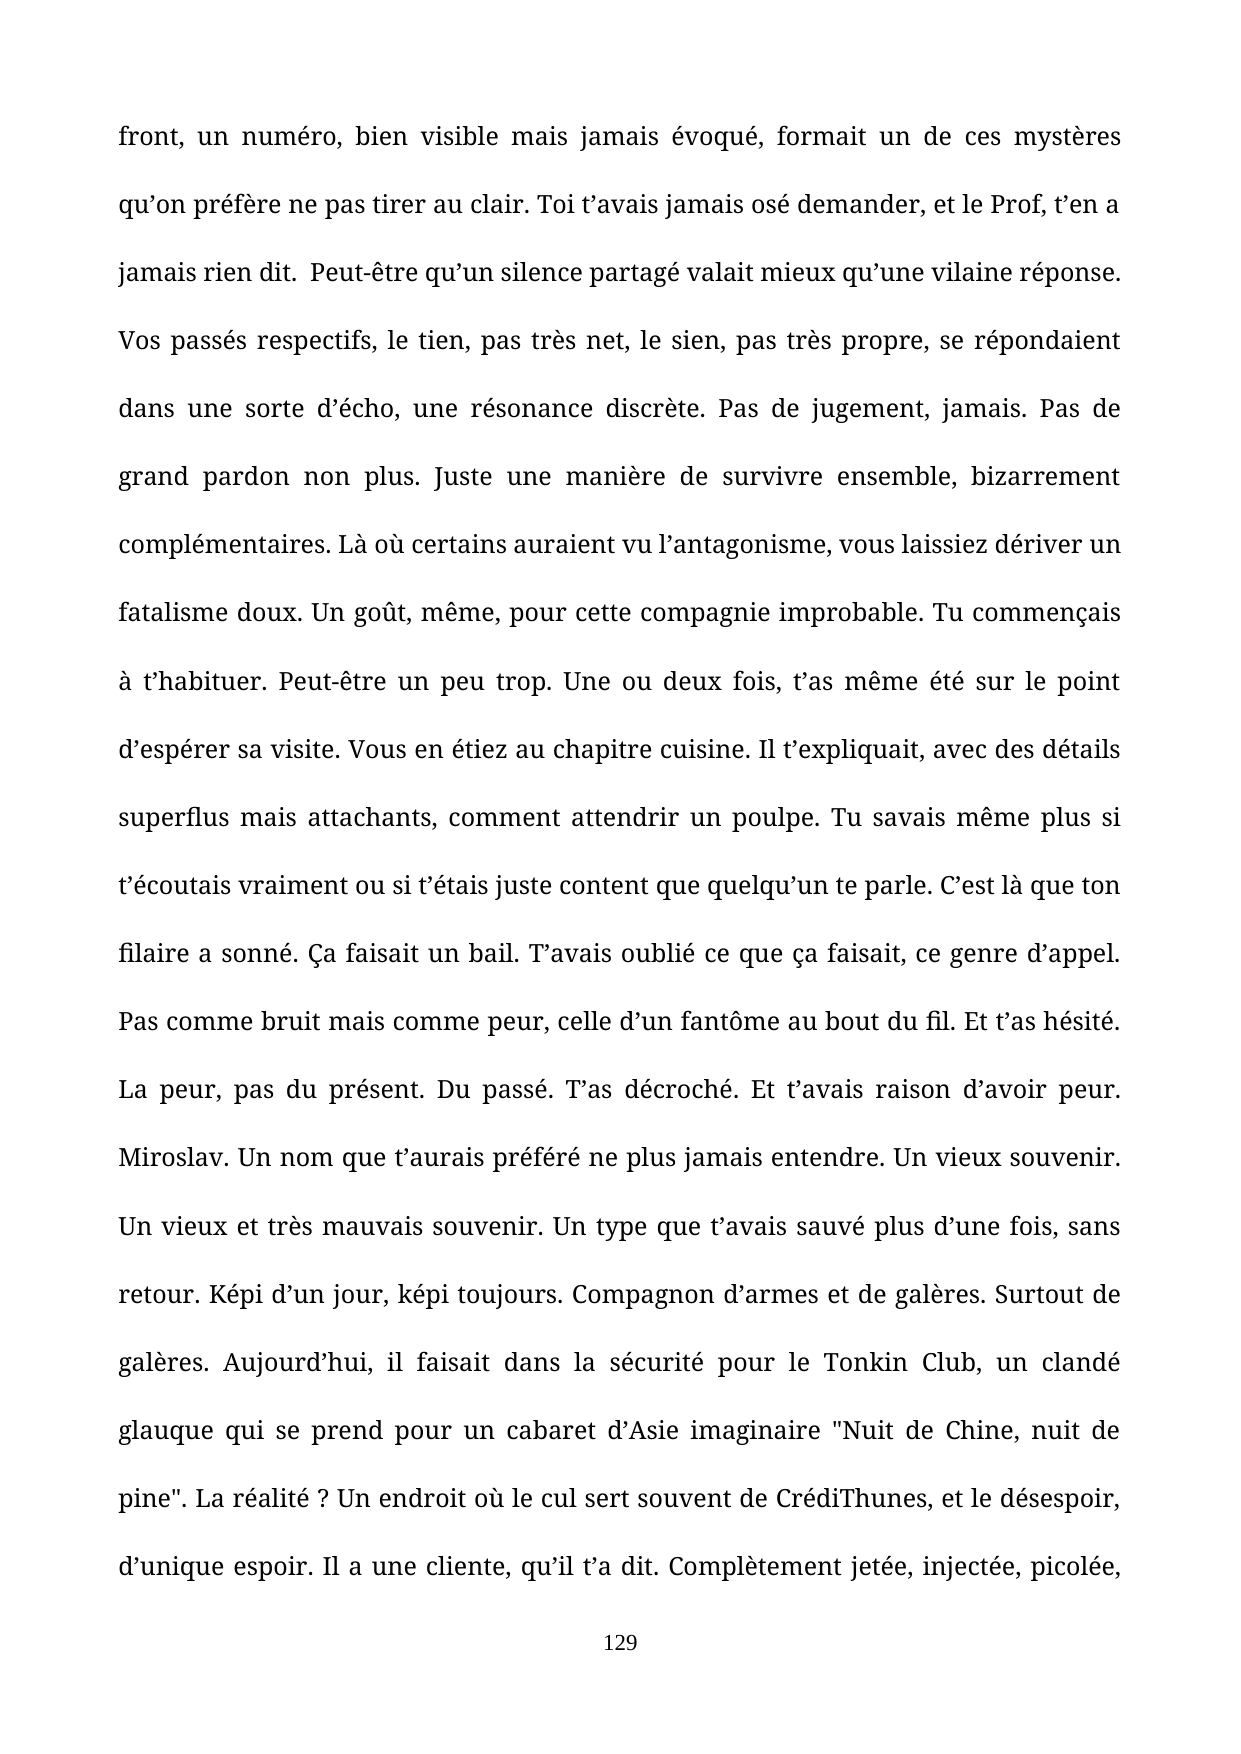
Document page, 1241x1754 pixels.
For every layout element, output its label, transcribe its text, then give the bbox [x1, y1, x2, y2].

text front, un numéro, bien visible mais jamais évoqué, formait un de ces mystères qu’on préfère ne pas tirer au clair. Toi t’avais jamais osé demander, et le Prof, t’en a jamais rien dit. Peut-être qu’un silence partagé valait mieux qu’une vilaine réponse. Vos passés respectifs, le tien, pas très net, le sien, pas très propre, se répondaient dans une sorte d’écho, une résonance discrète. Pas de jugement, jamais. Pas de grand pardon non plus. Juste une manière de survivre ensemble, bizarrement complémentaires. Là où certains auraient vu l’antagonisme, vous laissiez dériver un fatalisme doux. Un goût, même, pour cette compagnie improbable. Tu commençais à t’habituer. Peut-être un peu trop. Une ou deux fois, t’as même été sur le point d’espérer sa visite. Vous en étiez au chapitre cuisine. Il t’expliquait, avec des détails superflus mais attachants, comment attendrir un poulpe. Tu savais même plus si t’écoutais vraiment ou si t’étais juste content que quelqu’un te parle. C’est là que ton filaire a sonné. Ça faisait un bail. T’avais oublié ce que ça faisait, ce genre d’appel. Pas comme bruit mais comme peur, celle d’un fantôme au bout du fil. Et t’as hésité. La peur, pas du présent. Du passé. T’as décroché. Et t’avais raison d’avoir peur. Miroslav. Un nom que t’aurais préféré ne plus jamais entendre. Un vieux souvenir. Un vieux et très mauvais souvenir. Un type que t’avais sauvé plus d’une fois, sans retour. Képi d’un jour, képi toujours. Compagnon d’armes et de galères. Surtout de galères. Aujourd’hui, il faisait dans la sécurité pour le Tonkin Club, un clandé glauque qui se prend pour un cabaret d’Asie imaginaire "Nuit de Chine, nuit de pine". La réalité ? Un endroit où le cul sert souvent de CrédiThunes, et le désespoir, d’unique espoir. Il a une cliente, qu’il t’a dit. Complètement jetée, injectée, picolée, [118, 118, 1122, 1583]
